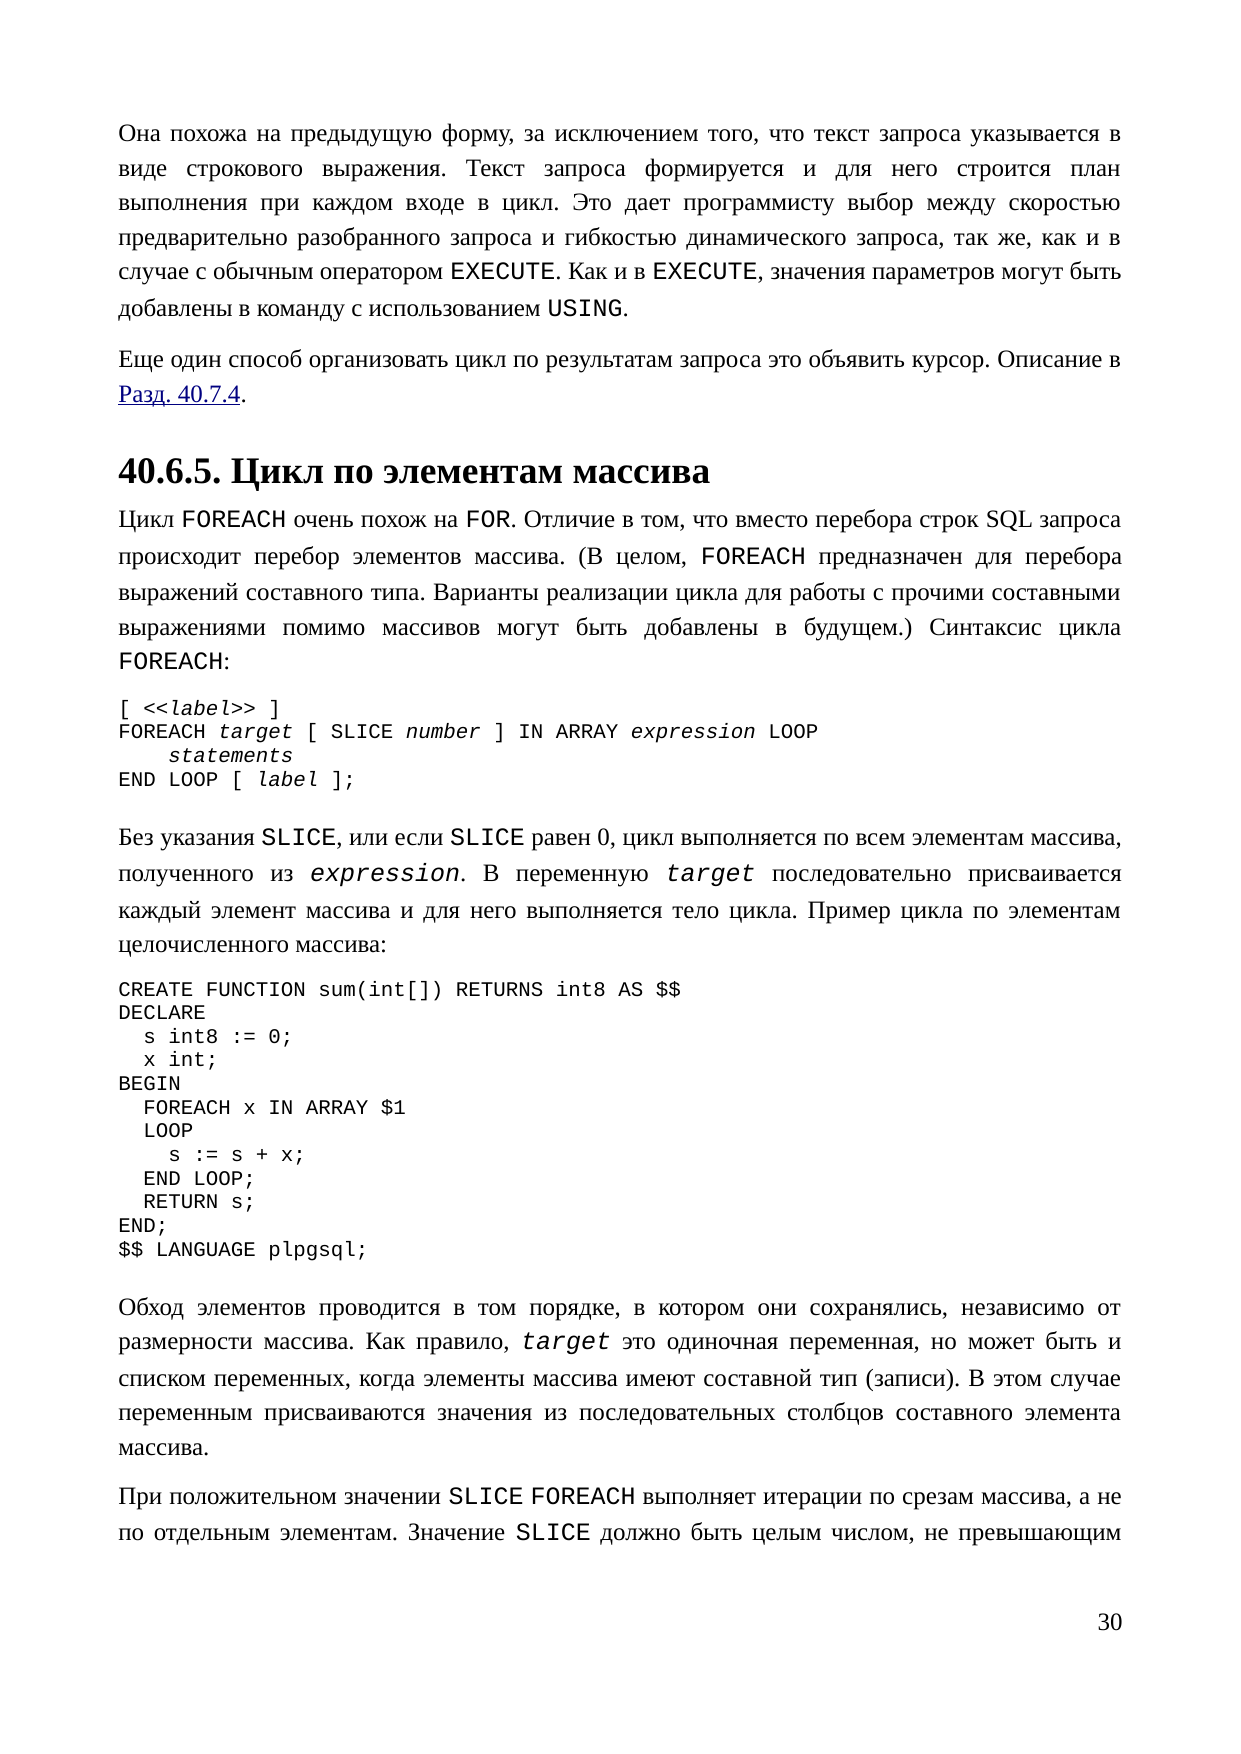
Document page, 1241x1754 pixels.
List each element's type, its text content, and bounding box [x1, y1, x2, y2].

text Она похожа на предыдущую форму, за исключением того, что текст запроса указывается в виде строкового выражения. Текст запроса формируется и для него строится план выполнения при каждом входе в цикл. Это дает программисту выбор между скоростью предварительно разобранного запроса и гибкостью динамического запроса, так же, как и в случае с обычным оператором EXECUTE. Как и в EXECUTE, значения параметров могут быть добавлены в команду с использованием USING. [118, 118, 1122, 323]
text statements [118, 745, 1122, 769]
text Еще один способ организовать цикл по результатам запроса это объявить курсор. Описание в Разд. 40.7.4. [118, 344, 1122, 407]
text BEGIN [118, 1073, 1122, 1097]
subtitle 40.6.5. Цикл по элементам массива [118, 448, 1122, 492]
text Обход элементов проводится в том порядке, в котором они сохранялись, независимо от размерности массива. Как правило, target это одиночная переменная, но может быть и списком переменных, когда элементы массива имеют составной тип (записи). В этом случае переменным присваиваются значения из последовательных столбцов составного элемента массива. [118, 1292, 1122, 1461]
text END LOOP [ label ]; [118, 769, 1122, 792]
text x int; [118, 1049, 1122, 1073]
text END LOOP; [118, 1168, 1122, 1191]
text CREATE FUNCTION sum(int[]) RETURNS int8 AS $$ [118, 978, 1122, 1002]
text s int8 := 0; [118, 1026, 1122, 1049]
text END; [118, 1215, 1122, 1239]
text $$ LANGUAGE plpgsql; [118, 1239, 1122, 1262]
text LOOP [118, 1120, 1122, 1144]
text s := s + x; [118, 1144, 1122, 1168]
text Без указания SLICE, или если SLICE равен 0, цикл выполняется по всем элементам массива, полученного из expression. В переменную target последовательно присваивается каждый элемент массива и для него выполняется тело цикла. Пример цикла по элементам целочисленного массива: [118, 822, 1122, 958]
text Цикл FOREACH очень похож на FOR. Отличие в том, что вместо перебора строк SQL запроса происходит перебор элементов массива. (В целом, FOREACH предназначен для перебора выражений составного типа. Варианты реализации цикла для работы с прочими составными выражениями помимо массивов могут быть добавлены в будущем.) Синтаксис цикла FOREACH: [118, 504, 1122, 677]
text FOREACH target [ SLICE number ] IN ARRAY expression LOOP [118, 721, 1122, 745]
text [ <<label>> ] [118, 698, 1122, 721]
text DECLARE [118, 1002, 1122, 1026]
text FOREACH x IN ARRAY $1 [118, 1097, 1122, 1120]
text RETURN s; [118, 1191, 1122, 1215]
text При положительном значении SLICE FOREACH выполняет итерации по срезам массива, а не по отдельным элементам. Значение SLICE должно быть целым числом, не превышающим [118, 1481, 1122, 1548]
